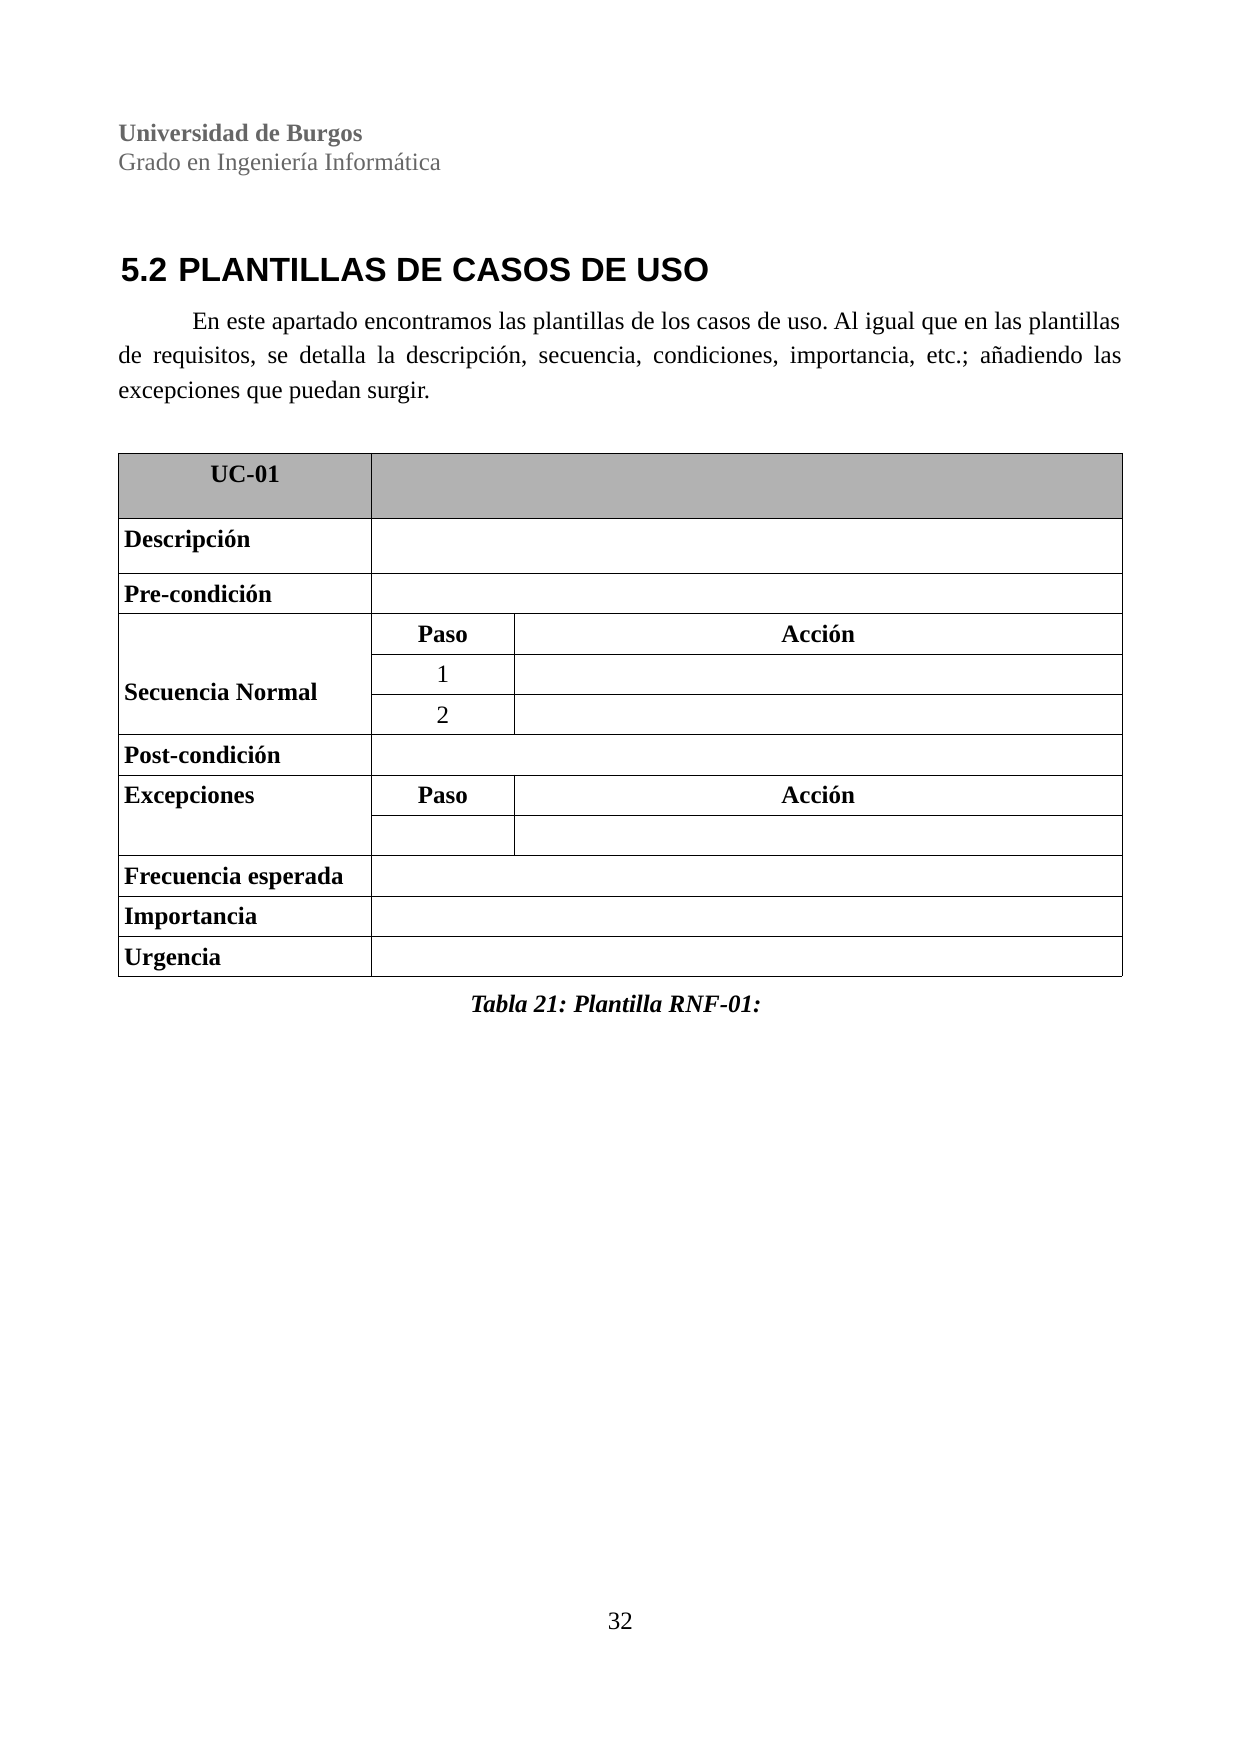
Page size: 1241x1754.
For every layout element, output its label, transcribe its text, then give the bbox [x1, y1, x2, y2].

table_cell Acción [515, 614, 1122, 654]
table_cell [372, 519, 1122, 573]
table_header UC-01 [119, 454, 371, 518]
subtitle PLANTILLAS DE CASOS DE USO [121, 234, 1122, 294]
table_cell Importancia [119, 897, 371, 936]
table_cell Post-condición [119, 735, 371, 774]
table_cell Excepciones [119, 776, 371, 855]
text Tabla 21: Plantilla RNF-01: [118, 989, 1122, 1017]
table_cell Paso [372, 776, 514, 815]
table_cell Urgencia [119, 937, 371, 976]
table_cell Secuencia Normal [119, 614, 371, 734]
table_cell Acción [515, 776, 1122, 815]
table_cell Pre-condición [119, 574, 371, 613]
table_cell [372, 897, 1122, 936]
table_cell [372, 937, 1122, 976]
table_cell 1 [372, 655, 514, 694]
table_header [372, 454, 1122, 518]
table_cell [372, 735, 1122, 774]
table_cell Paso [372, 614, 514, 654]
table_cell Descripción [119, 519, 371, 573]
table_cell [372, 816, 514, 855]
text En este apartado encontramos las plantillas de los casos de uso. Al igual que en las plantillas de requisitos, se detalla la descripción, secuencia, condiciones, importancia, etc.; añadiendo las excepciones que puedan surgir. [118, 306, 1122, 404]
table_cell [515, 655, 1122, 694]
table_cell 2 [372, 695, 514, 734]
table_cell Frecuencia esperada [119, 856, 371, 896]
table_cell [515, 695, 1122, 734]
table_cell [515, 816, 1122, 855]
table_cell [372, 574, 1122, 613]
table_cell [372, 856, 1122, 896]
